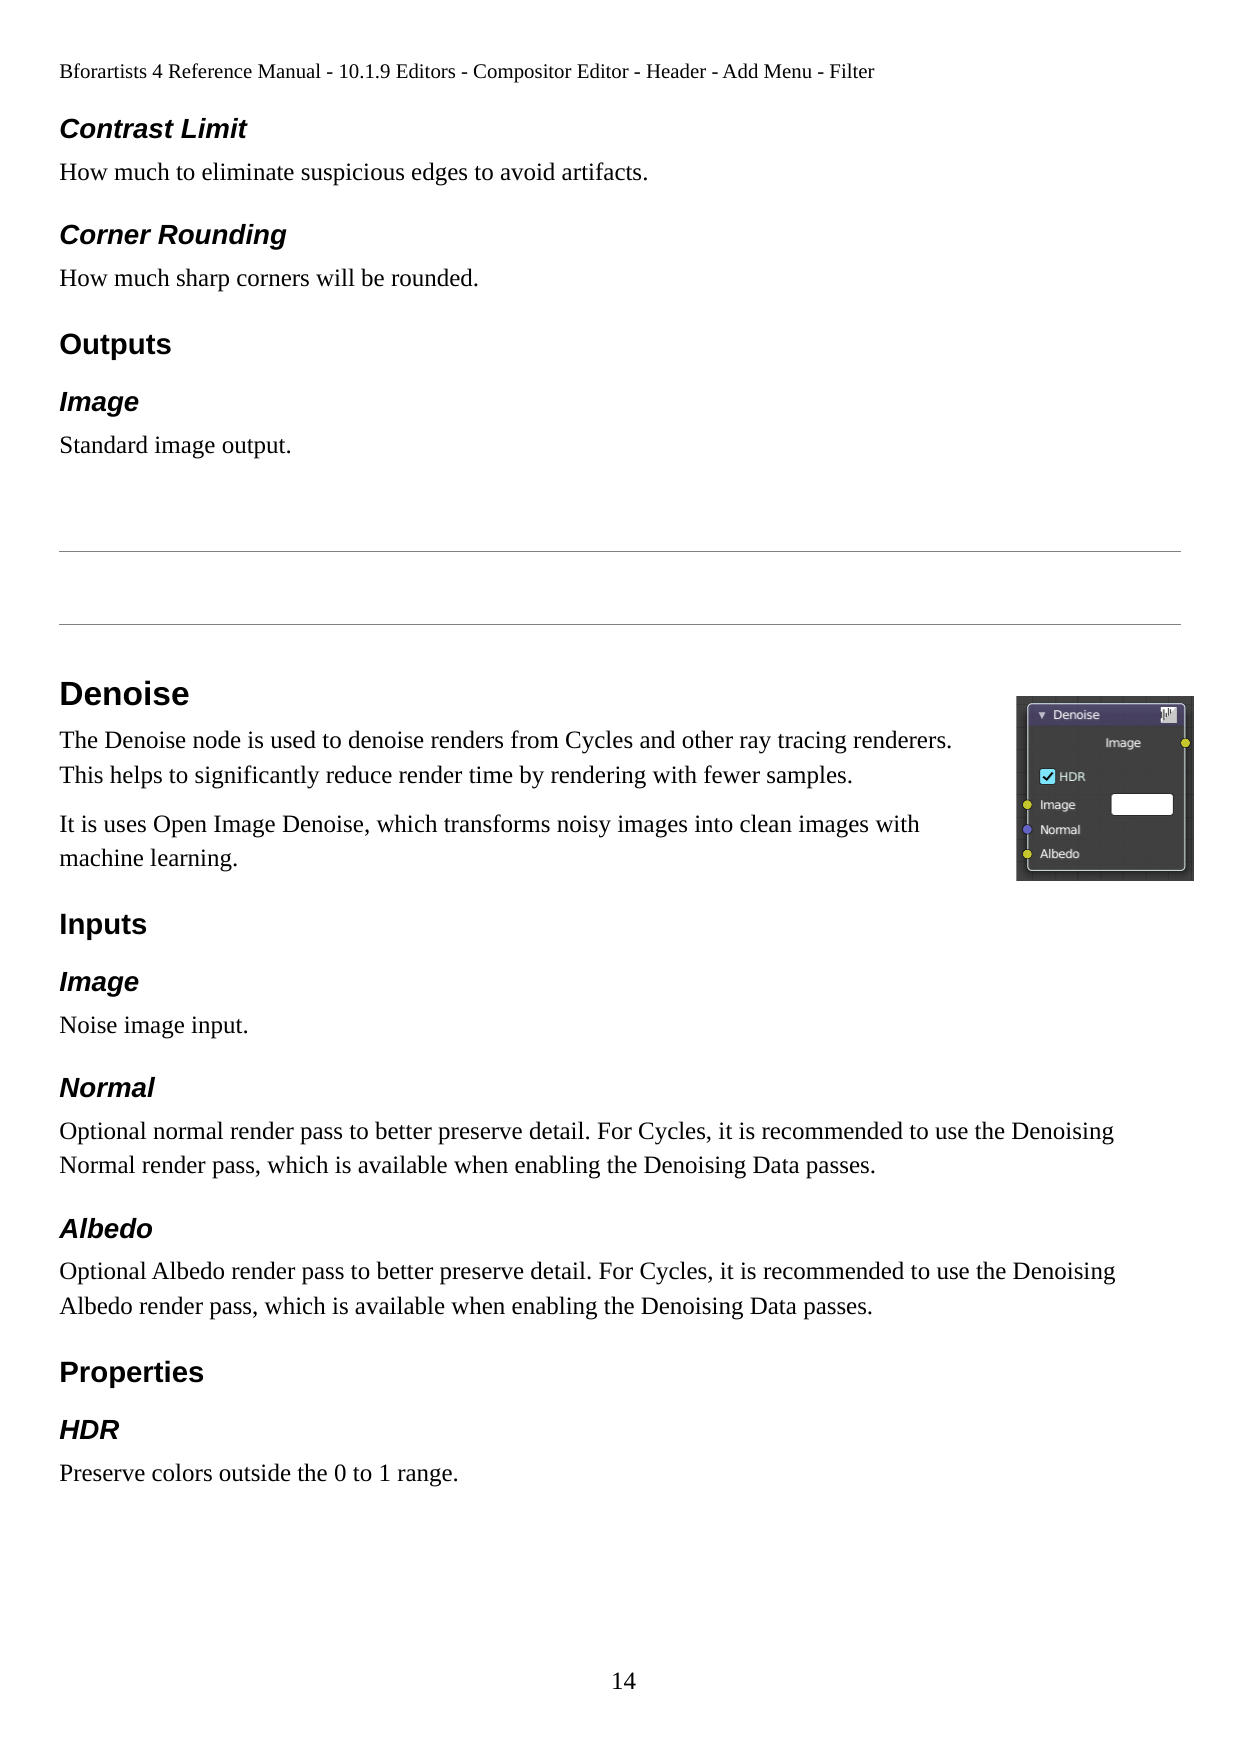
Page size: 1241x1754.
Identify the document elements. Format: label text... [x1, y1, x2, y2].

picture [1016, 696, 1194, 881]
subtitle Albedo [59, 1212, 1181, 1244]
subtitle Image [59, 966, 1181, 998]
subtitle Properties [59, 1354, 1181, 1388]
text How much sharp corners will be rounded. [59, 263, 1181, 292]
text How much to eliminate suspicious edges to avoid artifacts. [59, 157, 1181, 186]
text Standard image output. [59, 430, 1181, 458]
subtitle Outputs [59, 327, 1181, 360]
subtitle Normal [59, 1072, 1181, 1103]
text Optional Albedo render pass to better preserve detail. For Cycles, it is recommended to use the Denoising Albedo render pass, which is available when enabling the Denoising Data passes. [59, 1256, 1181, 1320]
subtitle HDR [59, 1413, 1181, 1445]
text Optional normal render pass to better preserve detail. For Cycles, it is recommended to use the Denoising Normal render pass, which is available when enabling the Denoising Data passes. [59, 1116, 1181, 1179]
text The Denoise node is used to denoise renders from Cycles and other ray tracing renderers. This helps to significantly reduce render time by rendering with fewer samples. [59, 725, 1016, 788]
text It is uses Open Image Denoise, which transforms noisy images into clean images with machine learning. [59, 809, 1016, 872]
subtitle Image [59, 385, 1181, 417]
text Preserve colors outside the 0 to 1 range. [59, 1458, 1181, 1486]
text Noise image input. [59, 1010, 1181, 1039]
subtitle Contrast Limit [59, 113, 1181, 144]
subtitle Inputs [59, 907, 1181, 941]
subtitle Denoise [59, 674, 1181, 713]
subtitle Corner Rounding [59, 218, 1181, 250]
